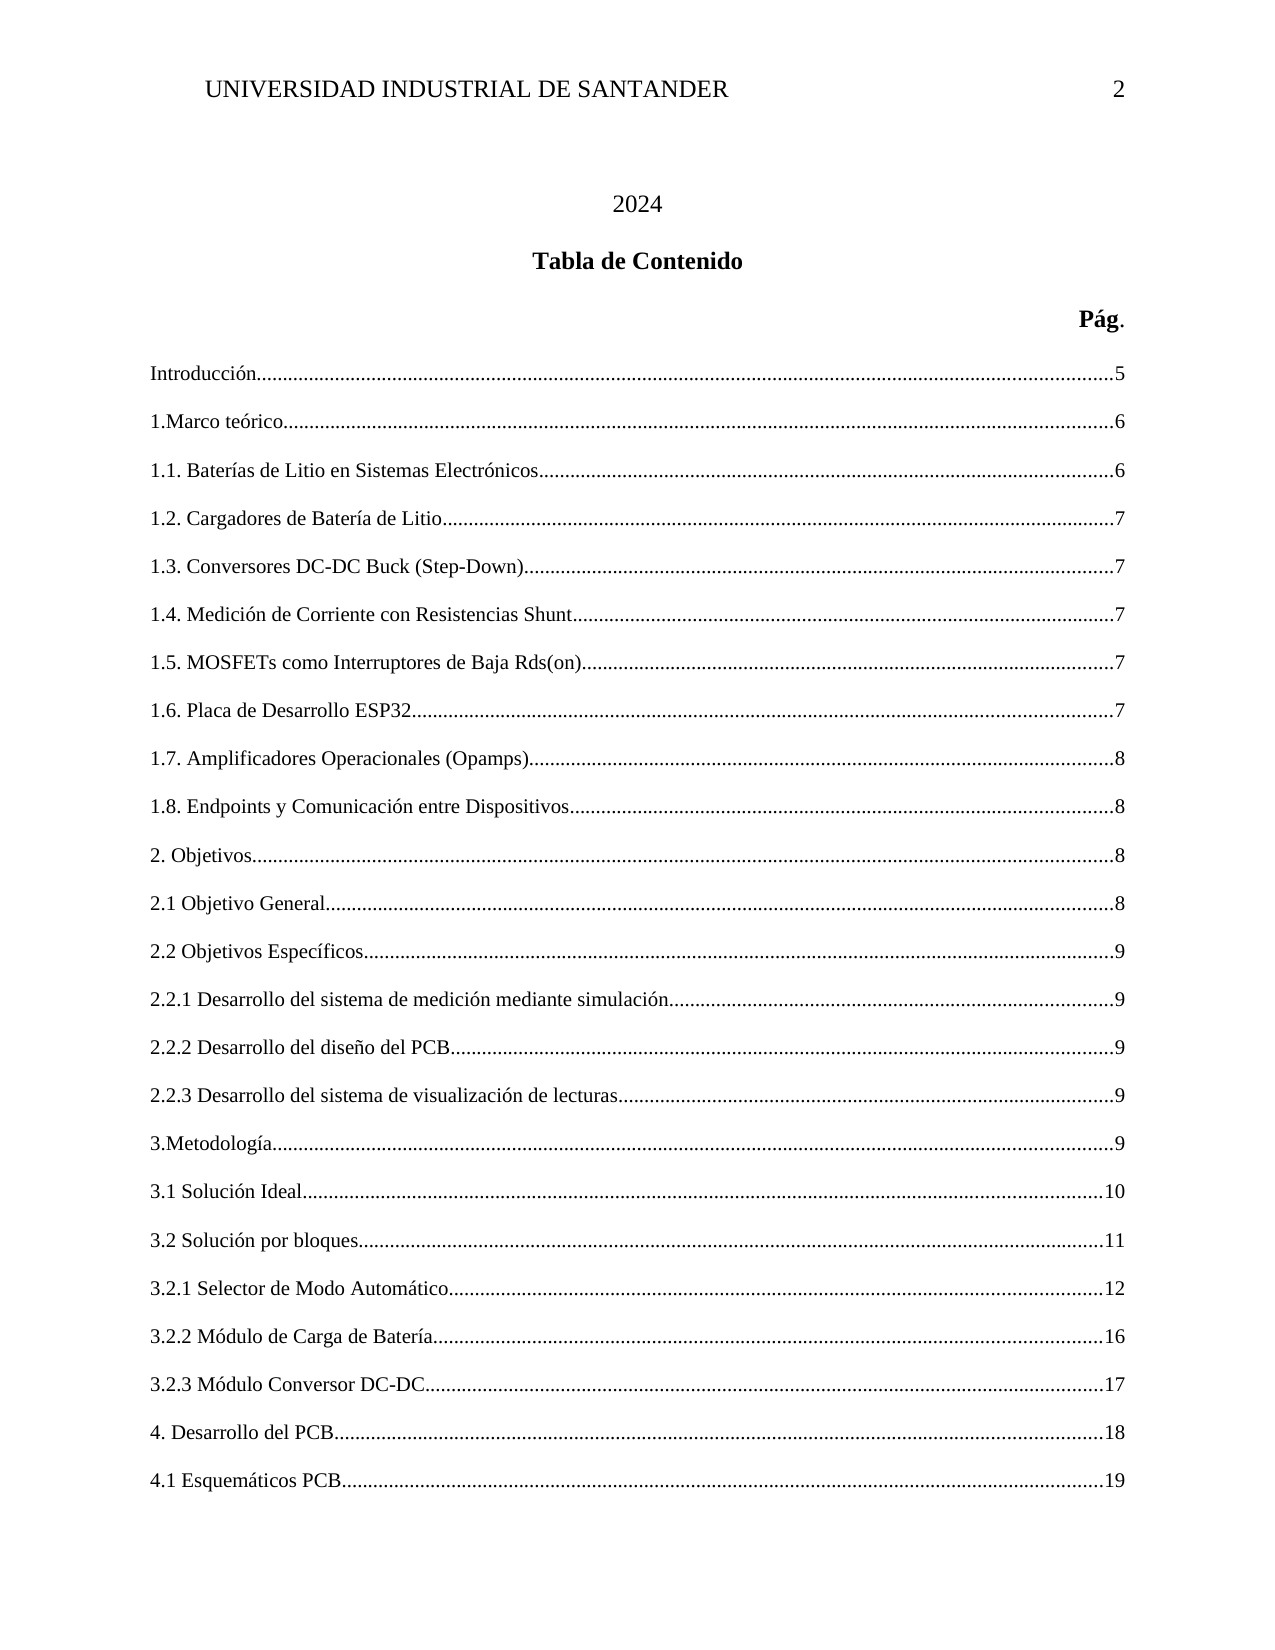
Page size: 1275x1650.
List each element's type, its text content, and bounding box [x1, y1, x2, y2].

text 2.1 Objetivo General 8 [150, 891, 1125, 915]
text 1.Marco teórico 6 [150, 409, 1125, 433]
text Tabla de Contenido [150, 246, 1125, 275]
text 1.8. Endpoints y Comunicación entre Dispositivos 8 [150, 794, 1125, 818]
text 2.2.2 Desarrollo del diseño del PCB 9 [150, 1035, 1125, 1059]
text 1.3. Conversores DC-DC Buck (Step-Down) 7 [150, 554, 1125, 578]
text 3.1 Solución Ideal 10 [150, 1179, 1125, 1203]
text 2.2.3 Desarrollo del sistema de visualización de lecturas 9 [150, 1083, 1125, 1107]
text 4.1 Esquemáticos PCB 19 [150, 1468, 1125, 1492]
text Pág. [150, 304, 1125, 332]
text 2024 [150, 189, 1125, 217]
text 1.1. Baterías de Litio en Sistemas Electrónicos 6 [150, 457, 1125, 482]
text 2.2 Objetivos Específicos 9 [150, 939, 1125, 963]
text 4. Desarrollo del PCB 18 [150, 1420, 1125, 1444]
text 1.6. Placa de Desarrollo ESP32 7 [150, 698, 1125, 722]
text 1.5. MOSFETs como Interruptores de Baja Rds(on) 7 [150, 650, 1125, 674]
text 1.2. Cargadores de Batería de Litio 7 [150, 506, 1125, 530]
text 3.2.1 Selector de Modo Automático 12 [150, 1276, 1125, 1300]
text 3.2 Solución por bloques 11 [150, 1227, 1125, 1252]
text 2.2.1 Desarrollo del sistema de medición mediante simulación 9 [150, 987, 1125, 1011]
text 1.4. Medición de Corriente con Resistencias Shunt 7 [150, 602, 1125, 626]
text 2. Objetivos 8 [150, 842, 1125, 867]
text 3.2.3 Módulo Conversor DC-DC 17 [150, 1372, 1125, 1396]
text 1.7. Amplificadores Operacionales (Opamps) 8 [150, 746, 1125, 770]
text 3.Metodología 9 [150, 1131, 1125, 1155]
text Introducción 5 [150, 361, 1125, 385]
text 3.2.2 Módulo de Carga de Batería 16 [150, 1324, 1125, 1348]
